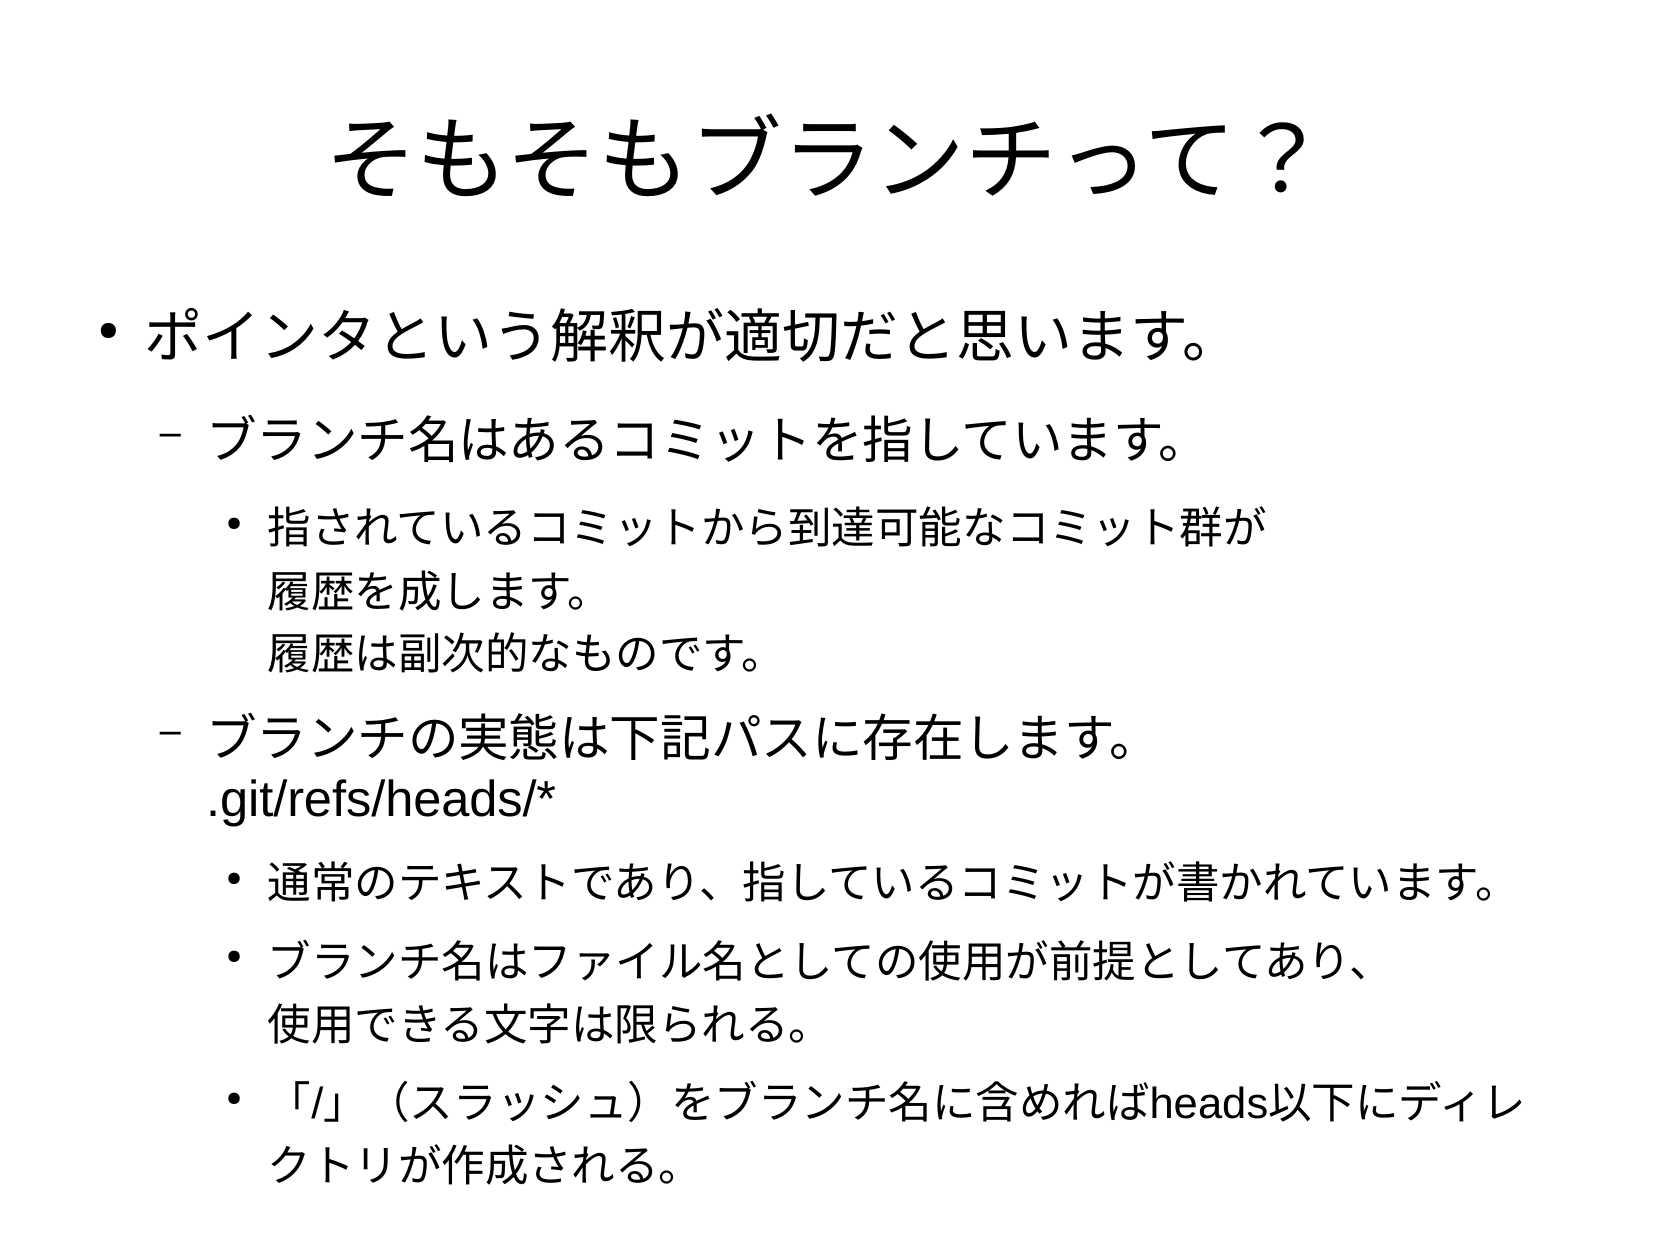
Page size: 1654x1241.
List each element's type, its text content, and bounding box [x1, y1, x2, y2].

title そもそもブランチって？ [82, 49, 1571, 257]
list ポインタという解釈が適切だと思います。 ブランチ名はあるコミットを指しています。 指されているコミットから到達可能なコミット群が 履歴を成します。 履歴は副次的なものです。 ブランチの実態は下記パスに存在します。 .git/refs/heads/* 通常のテキストであり、指しているコミットが書かれています。 ブランチ名はファイル名としての使用が前提としてあり、 使用できる文字は限られる。 「/」（スラッシュ）をブランチ名に含めればheads以下にディレクトリが作成される。 [82, 290, 1538, 1205]
